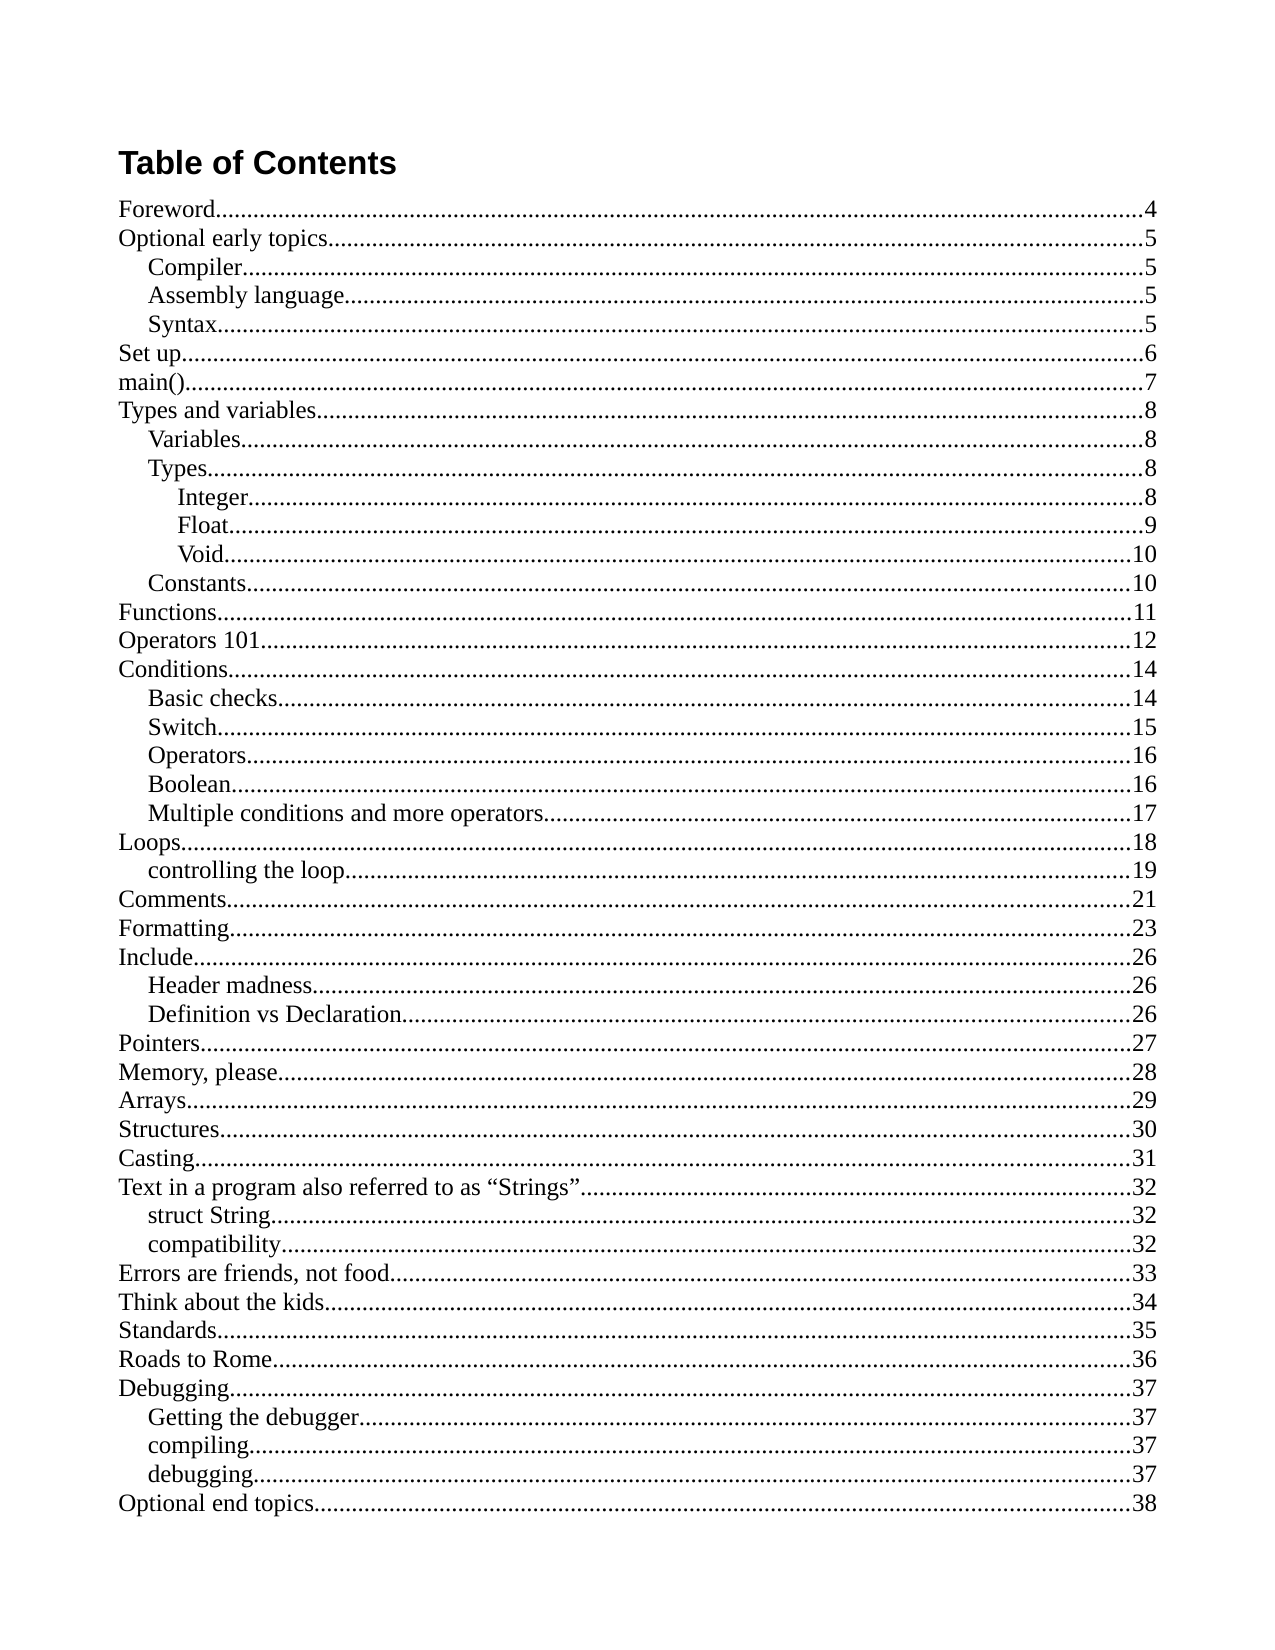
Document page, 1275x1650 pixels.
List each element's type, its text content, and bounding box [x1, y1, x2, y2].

text Multiple conditions and more operators 17 [148, 798, 1157, 827]
text Foreword 4 [118, 194, 1157, 223]
text Operators 101 12 [118, 625, 1157, 654]
text Formatting 23 [118, 913, 1157, 942]
text Functions 11 [118, 597, 1157, 625]
text Compiler 5 [148, 252, 1157, 280]
text Constants 10 [148, 568, 1157, 597]
text Text in a program also referred to as “Strings” 32 [118, 1172, 1157, 1200]
text struct String 32 [148, 1200, 1157, 1229]
text compatibility 32 [148, 1229, 1157, 1258]
text Think about the kids 34 [118, 1287, 1157, 1315]
text Header madness 26 [148, 970, 1157, 999]
text Standards 35 [118, 1315, 1157, 1344]
text Conditions 14 [118, 654, 1157, 683]
text Boolean 16 [148, 769, 1157, 798]
text Pointers 27 [118, 1028, 1157, 1057]
text Float 9 [177, 510, 1157, 539]
text Include 26 [118, 942, 1157, 970]
text Assembly language 5 [148, 280, 1157, 309]
text controlling the loop 19 [148, 855, 1157, 884]
text Types and variables 8 [118, 395, 1157, 424]
text Integer 8 [177, 482, 1157, 510]
text Syntax 5 [148, 309, 1157, 338]
text Switch 15 [148, 712, 1157, 740]
text Types 8 [148, 453, 1157, 482]
text Getting the debugger 37 [148, 1402, 1157, 1430]
text Memory, please 28 [118, 1057, 1157, 1085]
text Operators 16 [148, 740, 1157, 769]
text Roads to Rome 36 [118, 1344, 1157, 1373]
text Void 10 [177, 539, 1157, 568]
text Comments 21 [118, 884, 1157, 913]
text Errors are friends, not food 33 [118, 1258, 1157, 1287]
text Variables 8 [148, 424, 1157, 453]
text Set up 6 [118, 338, 1157, 367]
text compiling 37 [148, 1430, 1157, 1459]
text Loops 18 [118, 827, 1157, 855]
text Arrays 29 [118, 1085, 1157, 1114]
text Definition vs Declaration 26 [148, 999, 1157, 1028]
text debugging 37 [148, 1459, 1157, 1488]
text Casting 31 [118, 1143, 1157, 1172]
text main() 7 [118, 367, 1157, 395]
text Debugging 37 [118, 1373, 1157, 1402]
text Structures 30 [118, 1114, 1157, 1143]
text Optional end topics 38 [118, 1488, 1157, 1517]
text Basic checks 14 [148, 683, 1157, 712]
subtitle Table of Contents [118, 143, 1157, 182]
text Optional early topics 5 [118, 223, 1157, 252]
